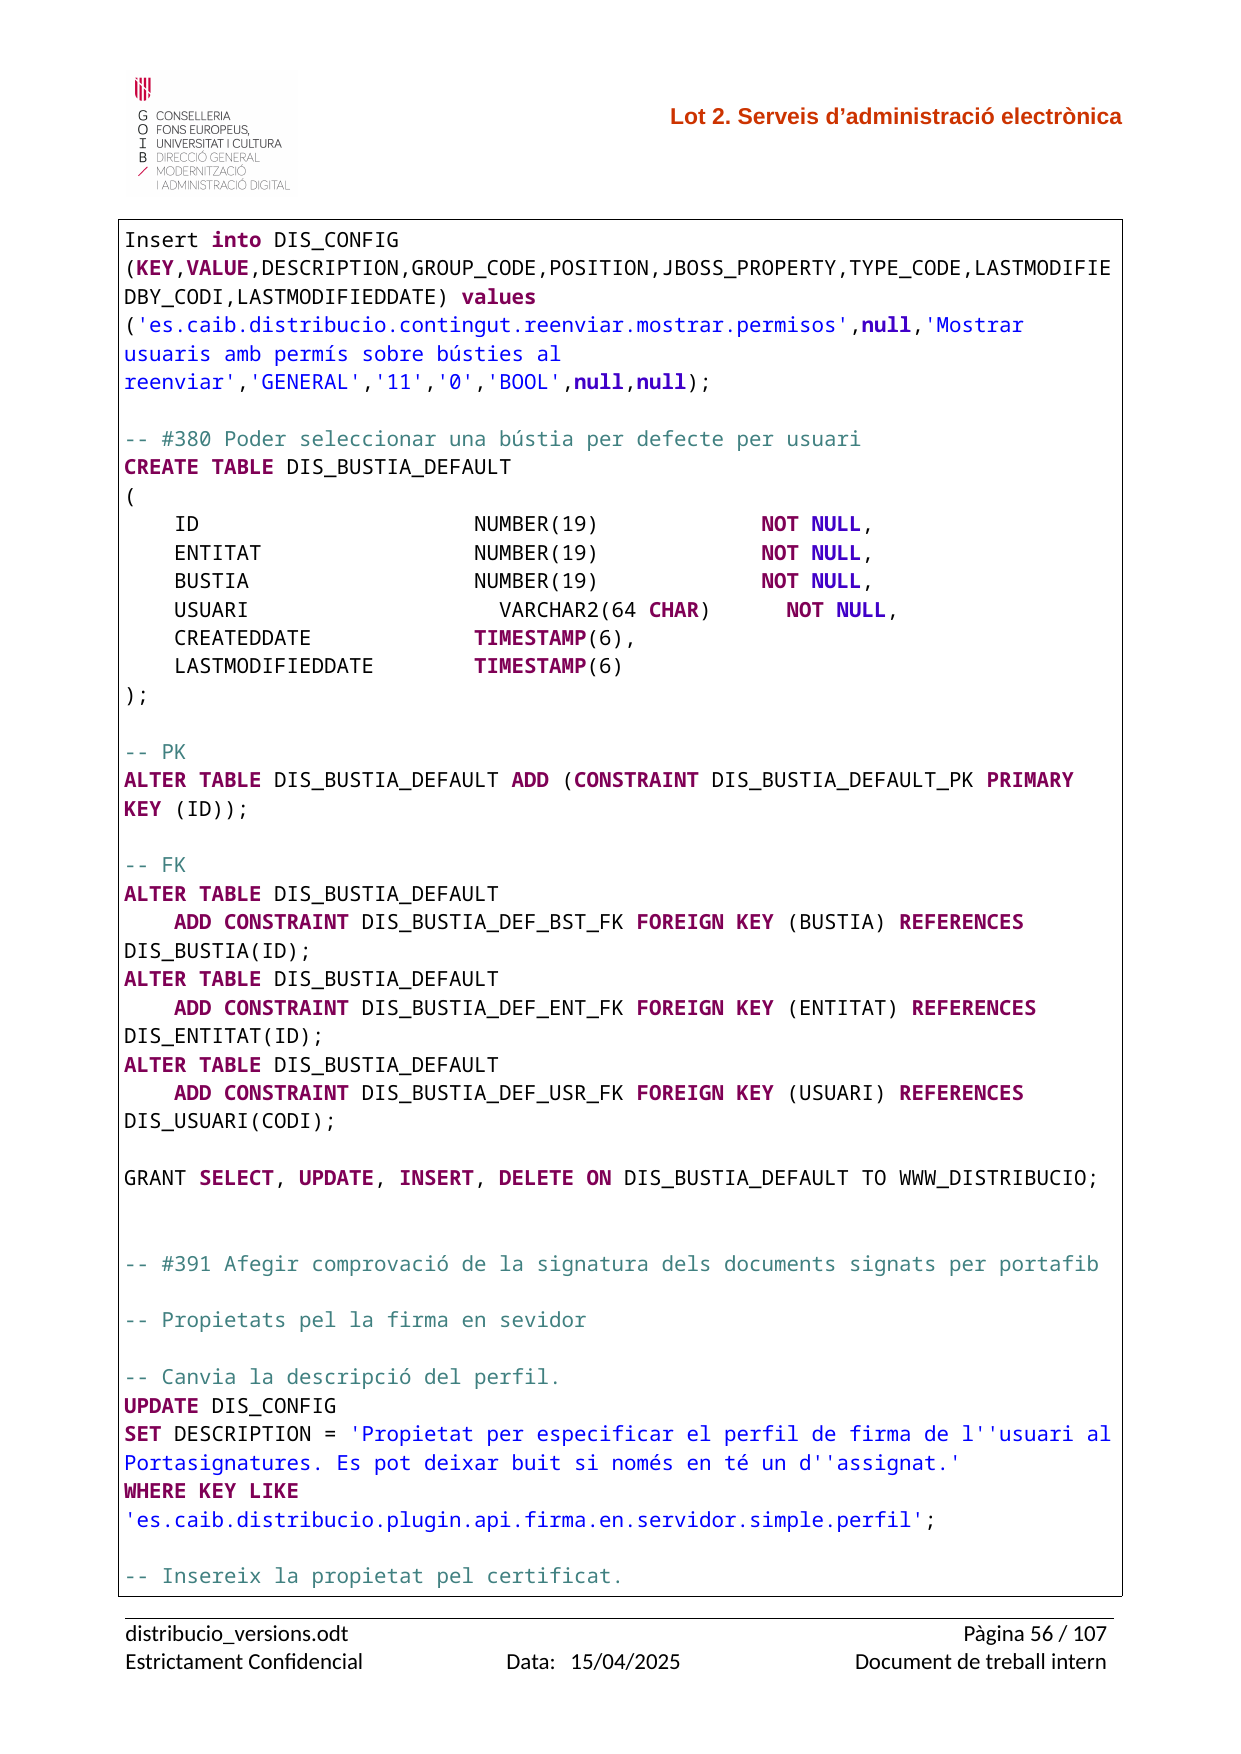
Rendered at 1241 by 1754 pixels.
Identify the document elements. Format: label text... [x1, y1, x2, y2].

table_header Insert into DIS_CONFIG (KEY,VALUE,DESCRIPTION,GROUP_CODE,POSITION,JBOSS_PROPERTY,TYPE_CODE,LASTMODIFIEDBY_CODI,LASTMODIFIEDDATE) values ('es.caib.distribucio.contingut.reenviar.mostrar.permisos',null,'Mostrar usuaris amb permís sobre bústies al reenviar','GENERAL','11','0','BOOL',null,null); -- #380 Poder seleccionar una bústia per defecte per usuari CREATE TABLE DIS_BUSTIA_DEFAULT ( ID NUMBER(19) NOT NULL, ENTITAT NUMBER(19) NOT NULL, BUSTIA NUMBER(19) NOT NULL, USUARI VARCHAR2(64 CHAR) NOT NULL, CREATEDDATE TIMESTAMP(6), LASTMODIFIEDDATE TIMESTAMP(6) ); -- PK ALTER TABLE DIS_BUSTIA_DEFAULT ADD (CONSTRAINT DIS_BUSTIA_DEFAULT_PK PRIMARY KEY (ID)); -- FK ALTER TABLE DIS_BUSTIA_DEFAULT ADD CONSTRAINT DIS_BUSTIA_DEF_BST_FK FOREIGN KEY (BUSTIA) REFERENCES DIS_BUSTIA(ID); ALTER TABLE DIS_BUSTIA_DEFAULT ADD CONSTRAINT DIS_BUSTIA_DEF_ENT_FK FOREIGN KEY (ENTITAT) REFERENCES DIS_ENTITAT(ID); ALTER TABLE DIS_BUSTIA_DEFAULT ADD CONSTRAINT DIS_BUSTIA_DEF_USR_FK FOREIGN KEY (USUARI) REFERENCES DIS_USUARI(CODI); GRANT SELECT, UPDATE, INSERT, DELETE ON DIS_BUSTIA_DEFAULT TO WWW_DISTRIBUCIO; -- #391 Afegir comprovació de la signatura dels documents signats per portafib -- Propietats pel la firma en sevidor -- Canvia la descripció del perfil. UPDATE DIS_CONFIG SET DESCRIPTION = 'Propietat per especificar el perfil de firma de l''usuari al Portasignatures. Es pot deixar buit si només en té un d''assignat.' WHERE KEY LIKE 'es.caib.distribucio.plugin.api.firma.en.servidor.simple.perfil'; -- Insereix la propietat pel certificat. [119, 220, 1122, 1596]
picture [126, 70, 299, 197]
